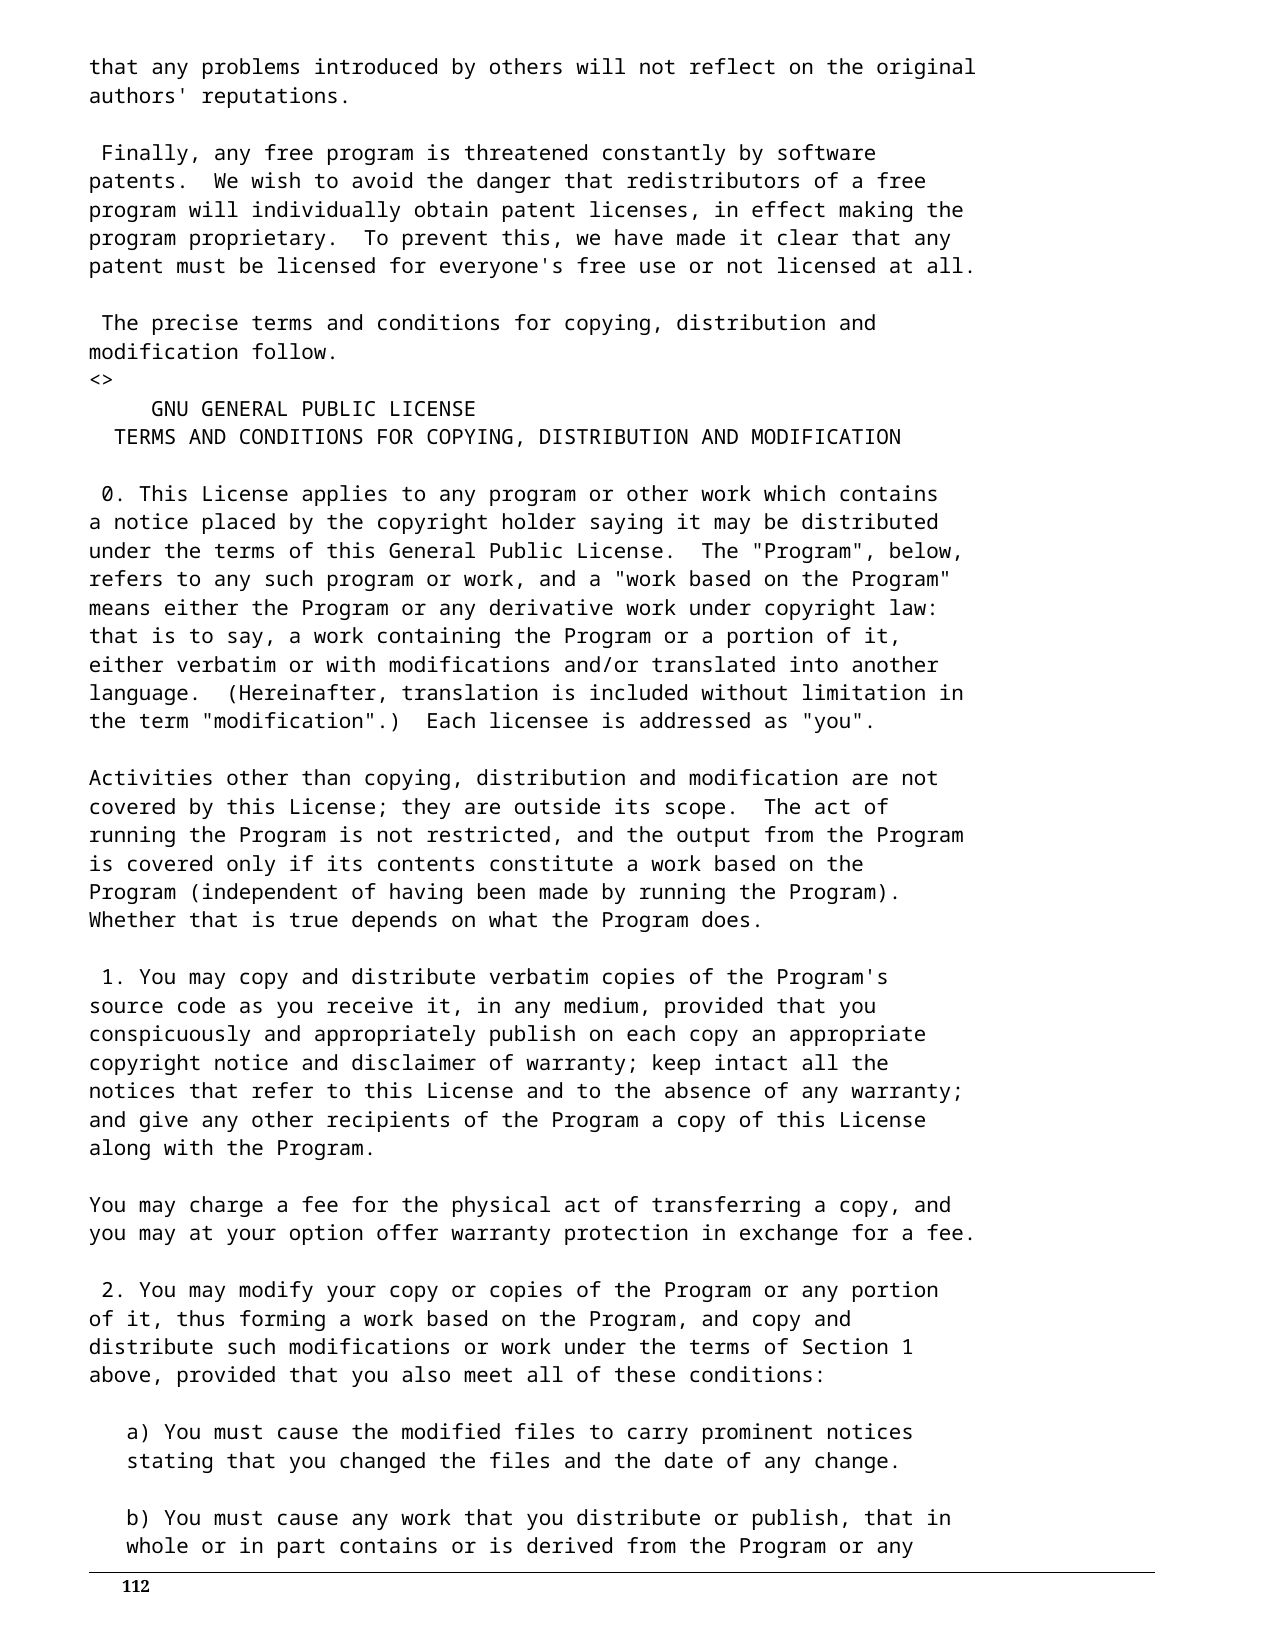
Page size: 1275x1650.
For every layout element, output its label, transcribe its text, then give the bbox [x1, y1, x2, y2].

text program proprietary. To prevent this, we have made it clear that any [88, 223, 1170, 252]
text refers to any such program or work, and a "work based on the Program" [88, 564, 1170, 593]
text is covered only if its contents constitute a work based on the [88, 849, 1170, 877]
text Activities other than copying, distribution and modification are not [88, 763, 1170, 792]
text either verbatim or with modifications and/or translated into another [88, 650, 1170, 678]
text language. (Hereinafter, translation is included without limitation in [88, 678, 1170, 707]
text Finally, any free program is threatened constantly by software [88, 138, 1170, 166]
text under the terms of this General Public License. The "Program", below, [88, 536, 1170, 564]
text modification follow. [88, 337, 1170, 365]
text source code as you receive it, in any medium, provided that you [88, 991, 1170, 1019]
text Whether that is true depends on what the Program does. [88, 906, 1170, 934]
text covered by this License; they are outside its scope. The act of [88, 792, 1170, 820]
text the term "modification".) Each licensee is addressed as "you". [88, 707, 1170, 735]
text a) You must cause the modified files to carry prominent notices [88, 1417, 1170, 1446]
text you may at your option offer warranty protection in exchange for a fee. [88, 1218, 1170, 1247]
text GNU GENERAL PUBLIC LICENSE [88, 394, 1170, 422]
text authors' reputations. [88, 81, 1170, 109]
text 2. You may modify your copy or copies of the Program or any portion [88, 1275, 1170, 1304]
text b) You must cause any work that you distribute or publish, that in [88, 1503, 1170, 1531]
text means either the Program or any derivative work under copyright law: [88, 593, 1170, 621]
text patent must be licensed for everyone's free use or not licensed at all. [88, 252, 1170, 280]
text along with the Program. [88, 1133, 1170, 1162]
text The precise terms and conditions for copying, distribution and [88, 308, 1170, 337]
text <> [88, 365, 1170, 394]
text conspicuously and appropriately publish on each copy an appropriate [88, 1019, 1170, 1048]
text a notice placed by the copyright holder saying it may be distributed [88, 507, 1170, 536]
text copyright notice and disclaimer of warranty; keep intact all the [88, 1048, 1170, 1076]
text that is to say, a work containing the Program or a portion of it, [88, 621, 1170, 650]
text above, provided that you also meet all of these conditions: [88, 1361, 1170, 1389]
text program will individually obtain patent licenses, in effect making the [88, 195, 1170, 223]
text TERMS AND CONDITIONS FOR COPYING, DISTRIBUTION AND MODIFICATION [88, 422, 1170, 451]
text running the Program is not restricted, and the output from the Program [88, 820, 1170, 849]
text You may charge a fee for the physical act of transferring a copy, and [88, 1190, 1170, 1218]
text 0. This License applies to any program or other work which contains [88, 479, 1170, 507]
text and give any other recipients of the Program a copy of this License [88, 1105, 1170, 1133]
text of it, thus forming a work based on the Program, and copy and [88, 1304, 1170, 1332]
text stating that you changed the files and the date of any change. [88, 1446, 1170, 1474]
text patents. We wish to avoid the danger that redistributors of a free [88, 166, 1170, 195]
text Program (independent of having been made by running the Program). [88, 877, 1170, 906]
text 1. You may copy and distribute verbatim copies of the Program's [88, 962, 1170, 991]
text that any problems introduced by others will not reflect on the original [88, 52, 1170, 81]
text notices that refer to this License and to the absence of any warranty; [88, 1076, 1170, 1105]
text distribute such modifications or work under the terms of Section 1 [88, 1332, 1170, 1361]
text whole or in part contains or is derived from the Program or any [88, 1531, 1170, 1560]
